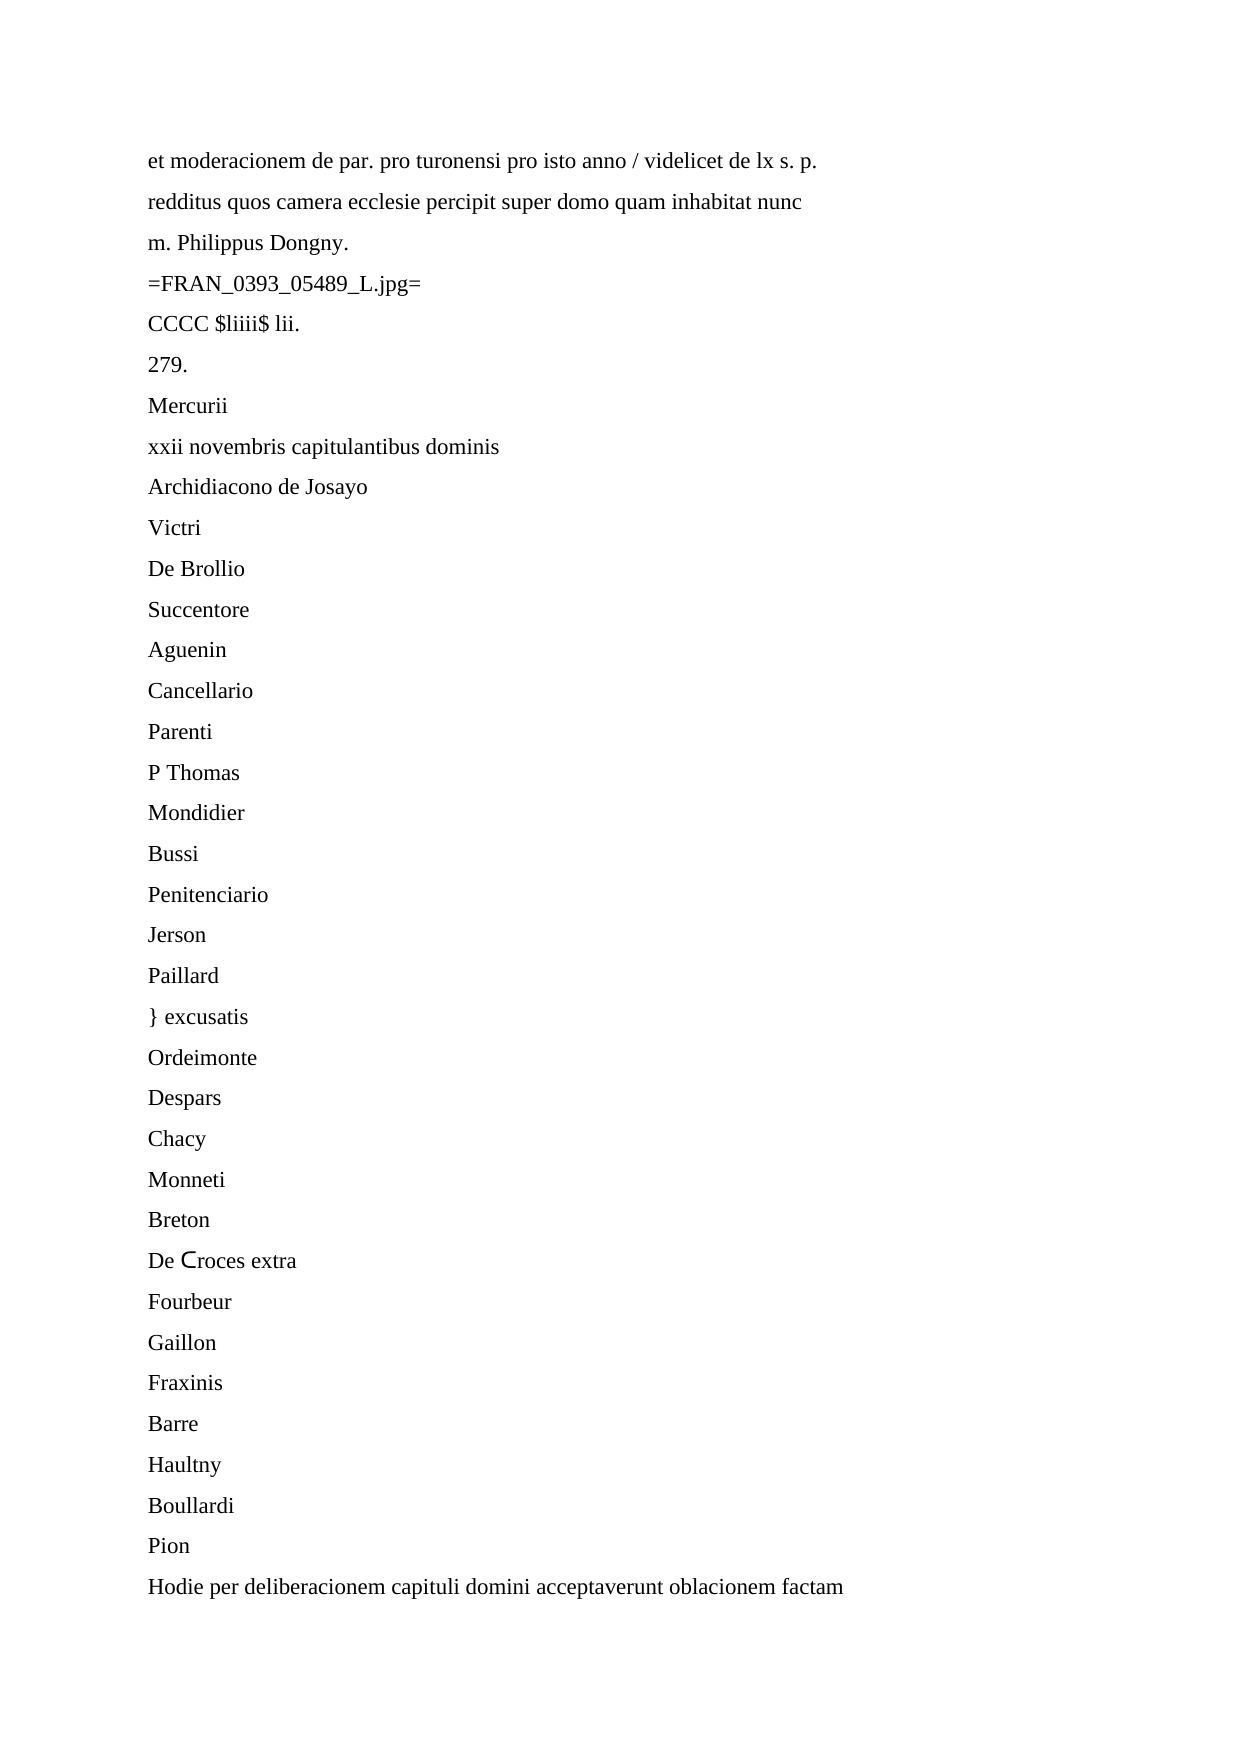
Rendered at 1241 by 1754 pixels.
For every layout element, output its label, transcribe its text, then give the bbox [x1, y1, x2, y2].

text Fraxinis [148, 1369, 1093, 1396]
text Hodie per deliberacionem capituli domini acceptaverunt oblacionem factam [148, 1573, 1093, 1599]
text Cancellario [148, 677, 1093, 703]
text Succentore [148, 596, 1093, 622]
text =FRAN_0393_05489_L.jpg= [148, 270, 1093, 296]
text Jerson [148, 921, 1093, 948]
text Gaillon [148, 1329, 1093, 1355]
text Aguenin [148, 636, 1093, 663]
text m. Philippus Dongny. [148, 229, 1093, 255]
text De Brollio [148, 555, 1093, 581]
text Victri [148, 514, 1093, 541]
text Boullardi [148, 1492, 1093, 1518]
text Parenti [148, 718, 1093, 744]
text Ordeimonte [148, 1044, 1093, 1070]
text Breton [148, 1207, 1093, 1233]
text Chacy [148, 1125, 1093, 1151]
text Monneti [148, 1166, 1093, 1192]
text et moderacionem de par. pro turonensi pro isto anno / videlicet de lx s. p. [148, 148, 1093, 174]
text Penitenciario [148, 881, 1093, 907]
text Fourbeur [148, 1288, 1093, 1314]
text Despars [148, 1084, 1093, 1111]
text De ᑕroces extra [148, 1247, 1093, 1274]
text 279. [148, 351, 1093, 378]
text Paillard [148, 962, 1093, 988]
text xxii novembris capitulantibus dominis [148, 433, 1093, 459]
text Pion [148, 1532, 1093, 1559]
text Haultny [148, 1451, 1093, 1477]
text P Thomas [148, 758, 1093, 785]
text Archidiacono de Josayo [148, 473, 1093, 500]
text Bussi [148, 840, 1093, 866]
text Mondidier [148, 799, 1093, 826]
text Barre [148, 1410, 1093, 1437]
text } excusatis [148, 1003, 1093, 1029]
text CCCC $liiii$ lii. [148, 311, 1093, 337]
text Mercurii [148, 392, 1093, 418]
text redditus quos camera ecclesie percipit super domo quam inhabitat nunc [148, 188, 1093, 215]
